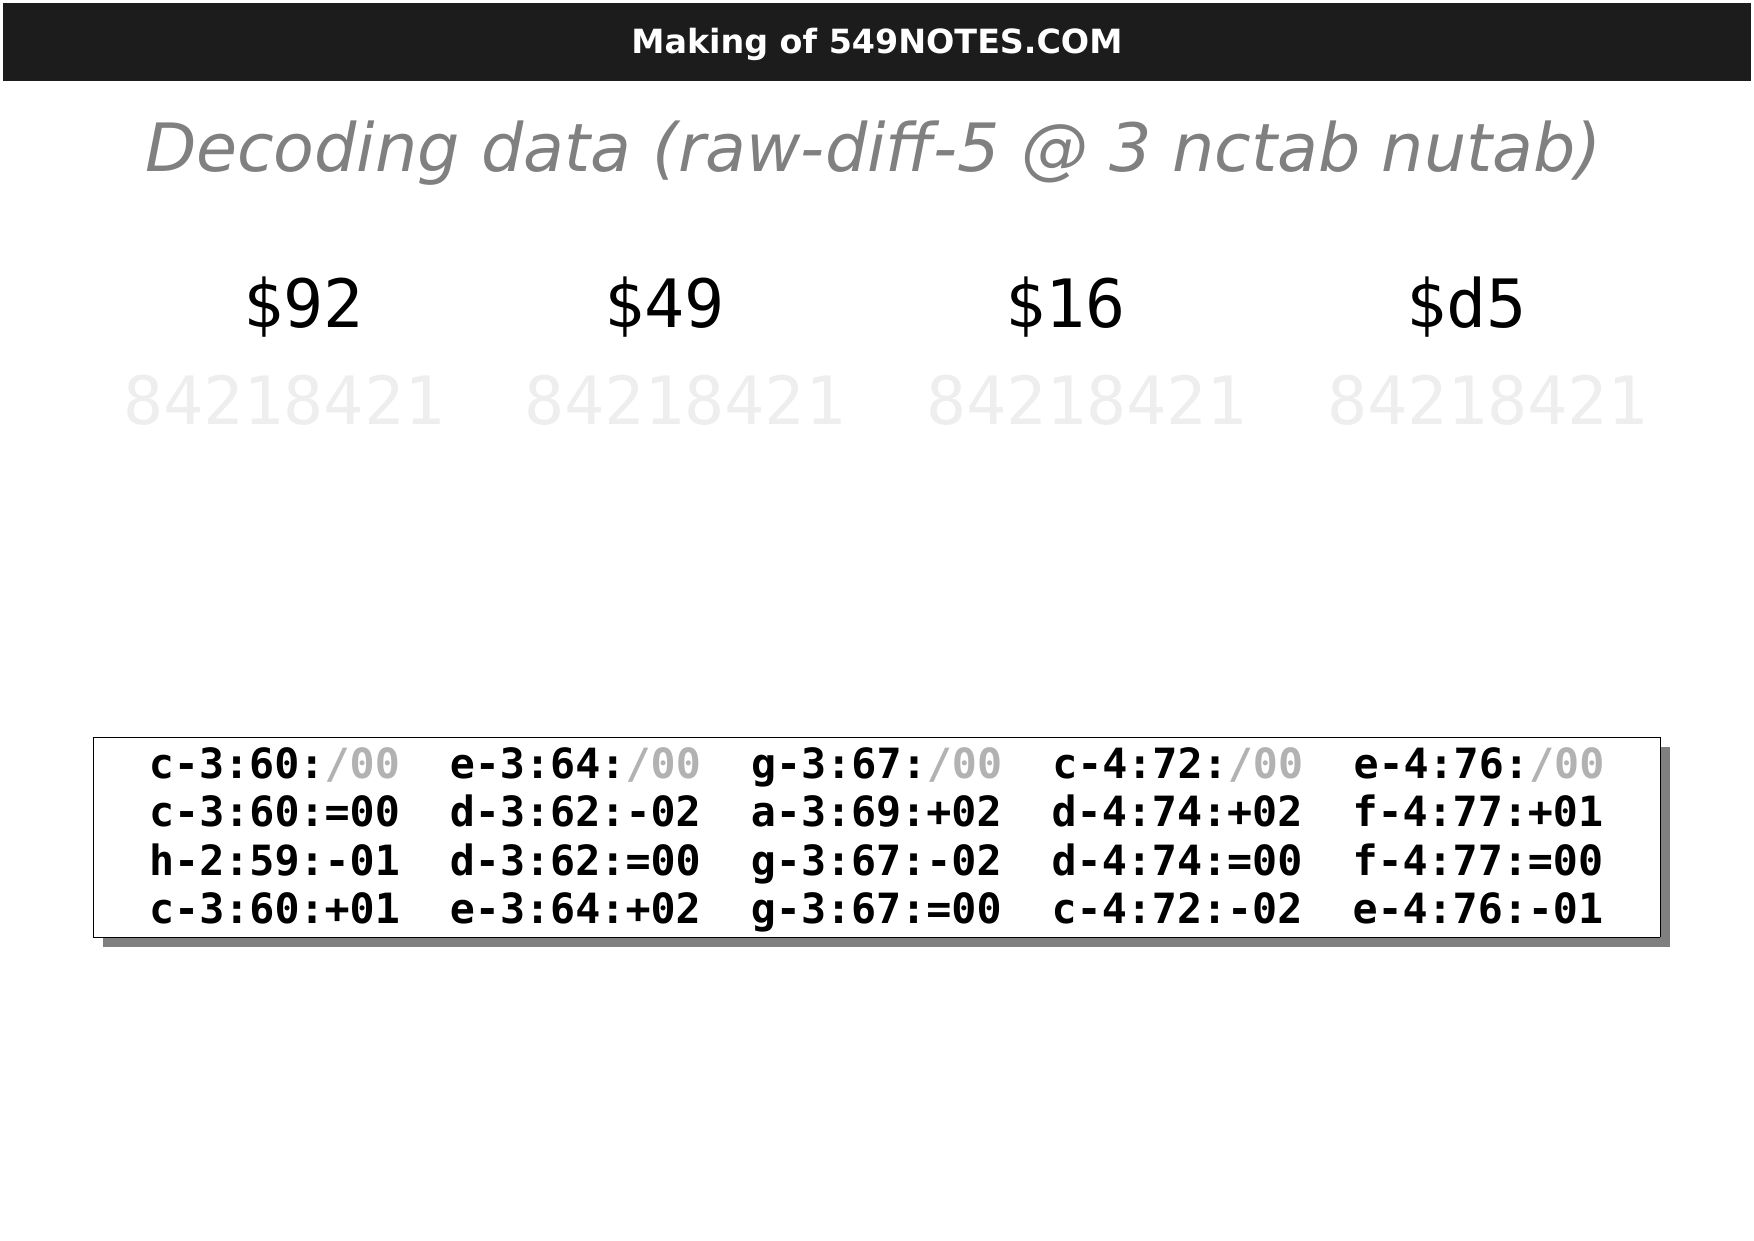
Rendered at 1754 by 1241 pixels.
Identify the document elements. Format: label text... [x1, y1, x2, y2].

text 84218421 84218421 84218421 84218421 [3, 362, 1751, 440]
table_header c-3:60:/00 e-3:64:/00 g-3:67:/00 c-4:72:/00 e-4:76:/00 c-3:60:=00 d-3:62:-02 a-3:69:+02 d-4:74:+02 f-4:77:+01 h-2:59:-01 d-3:62:=00 g-3:67:-02 d-4:74:=00 f-4:77:=00 c-3:60:+01 e-3:64:+02 g-3:67:=00 c-4:72:-02 e-4:76:-01 [87, 731, 1676, 953]
text 0 0 0 0 0 [3, 614, 1751, 692]
text $92 $49 $16 $d5 [3, 265, 1751, 343]
text 4 4 4 4 4 [3, 537, 1751, 614]
text ########### ########## ################### ########## ########### [3, 517, 1751, 537]
text Decoding data (raw-diff-5 @ 3 nctab nutab) [3, 110, 1751, 188]
